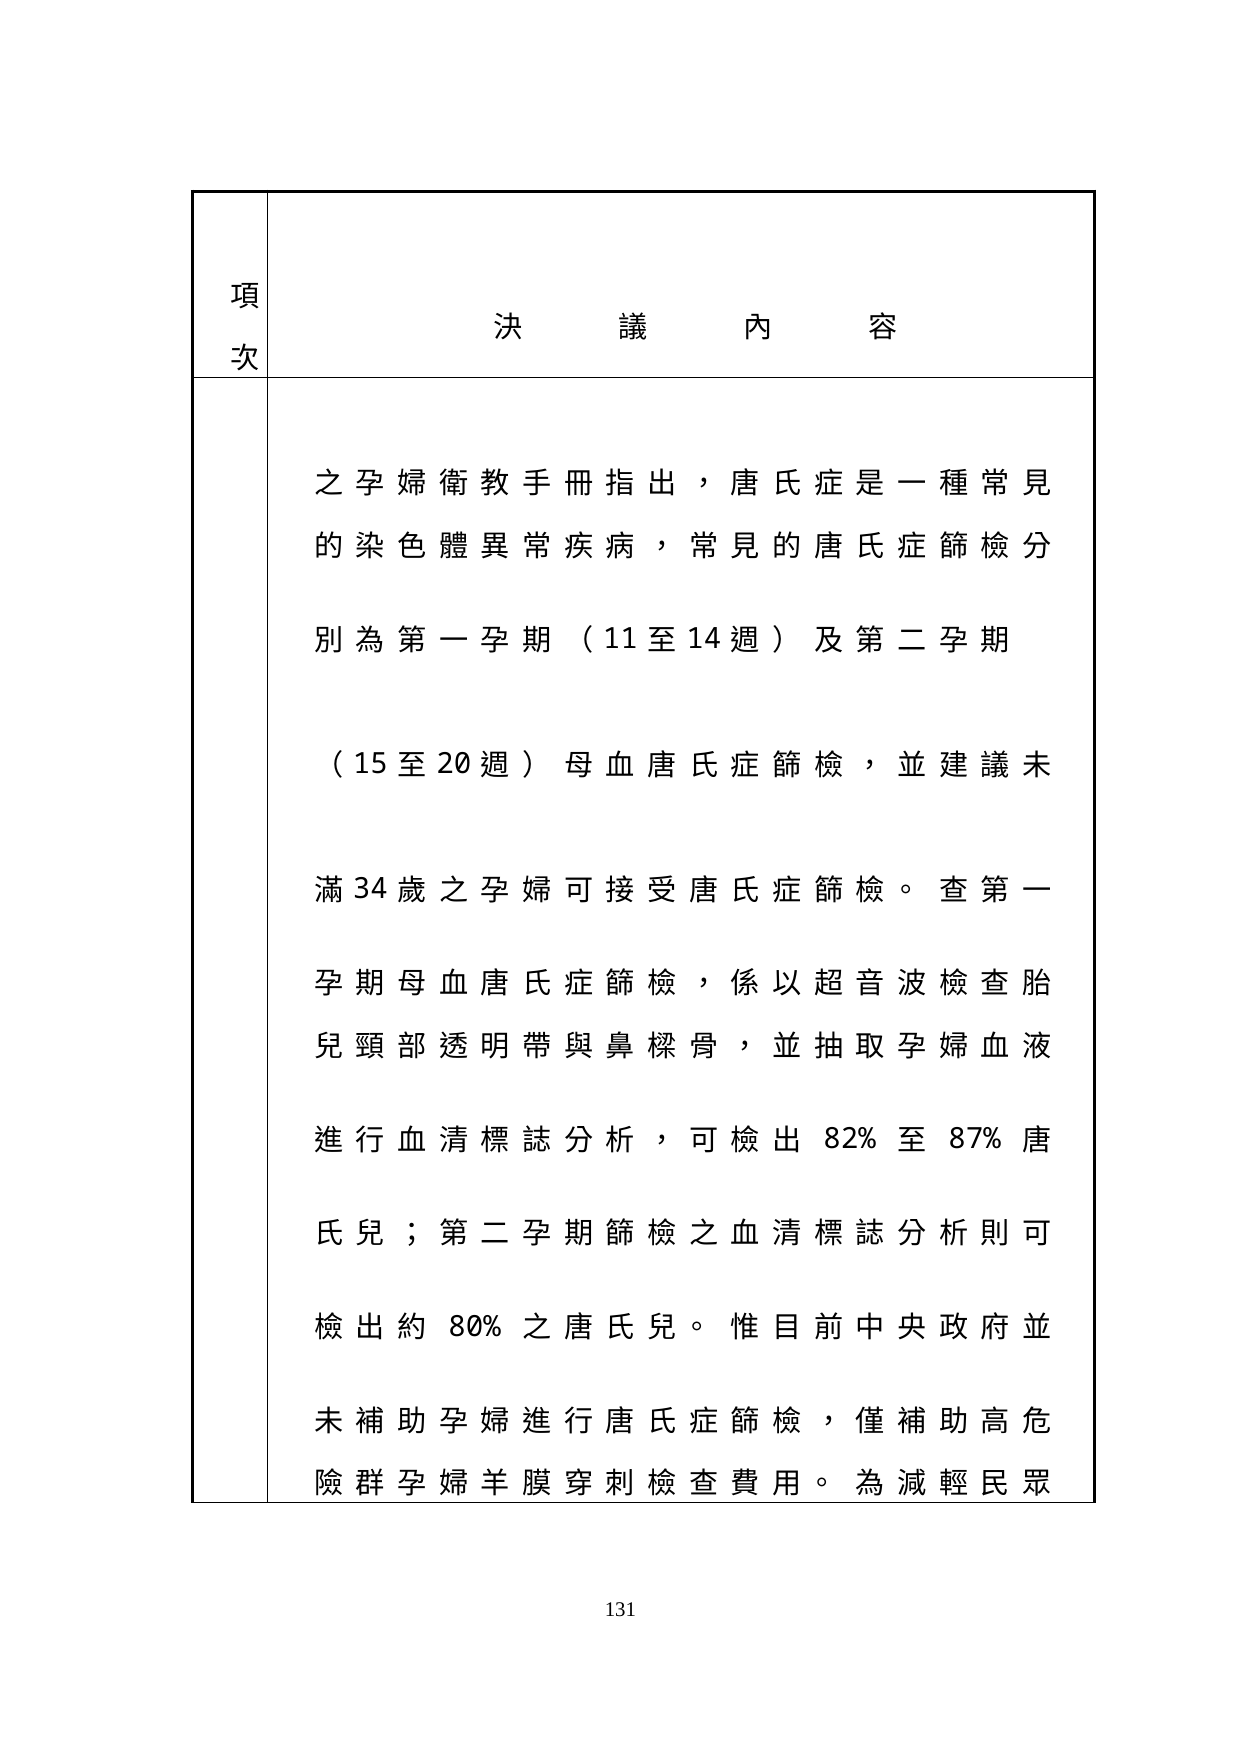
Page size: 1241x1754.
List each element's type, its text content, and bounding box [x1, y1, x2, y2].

table_header 決 議 內 容 [268, 193, 1093, 377]
table_header 項次 [194, 193, 267, 377]
table_cell [194, 378, 267, 1502]
table_cell 之孕婦衛教手冊指出，唐氏症是一種常見的染色體異常疾病，常見的唐氏症篩檢分別為第一孕期（11至14週）及第二孕期（15至20週）母血唐氏症篩檢，並建議未滿34歲之孕婦可接受唐氏症篩檢。查第一孕期母血唐氏症篩檢，係以超音波檢查胎兒頸部透明帶與鼻樑骨，並抽取孕婦血液進行血清標誌分析，可檢出82%至87%唐氏兒；第二孕期篩檢之血清標誌分析則可檢出約80%之唐氏兒。惟目前中央政府並未補助孕婦進行唐氏症篩檢，僅補助高危險群孕婦羊膜穿刺檢查費用。為減輕民眾 [268, 378, 1093, 1502]
